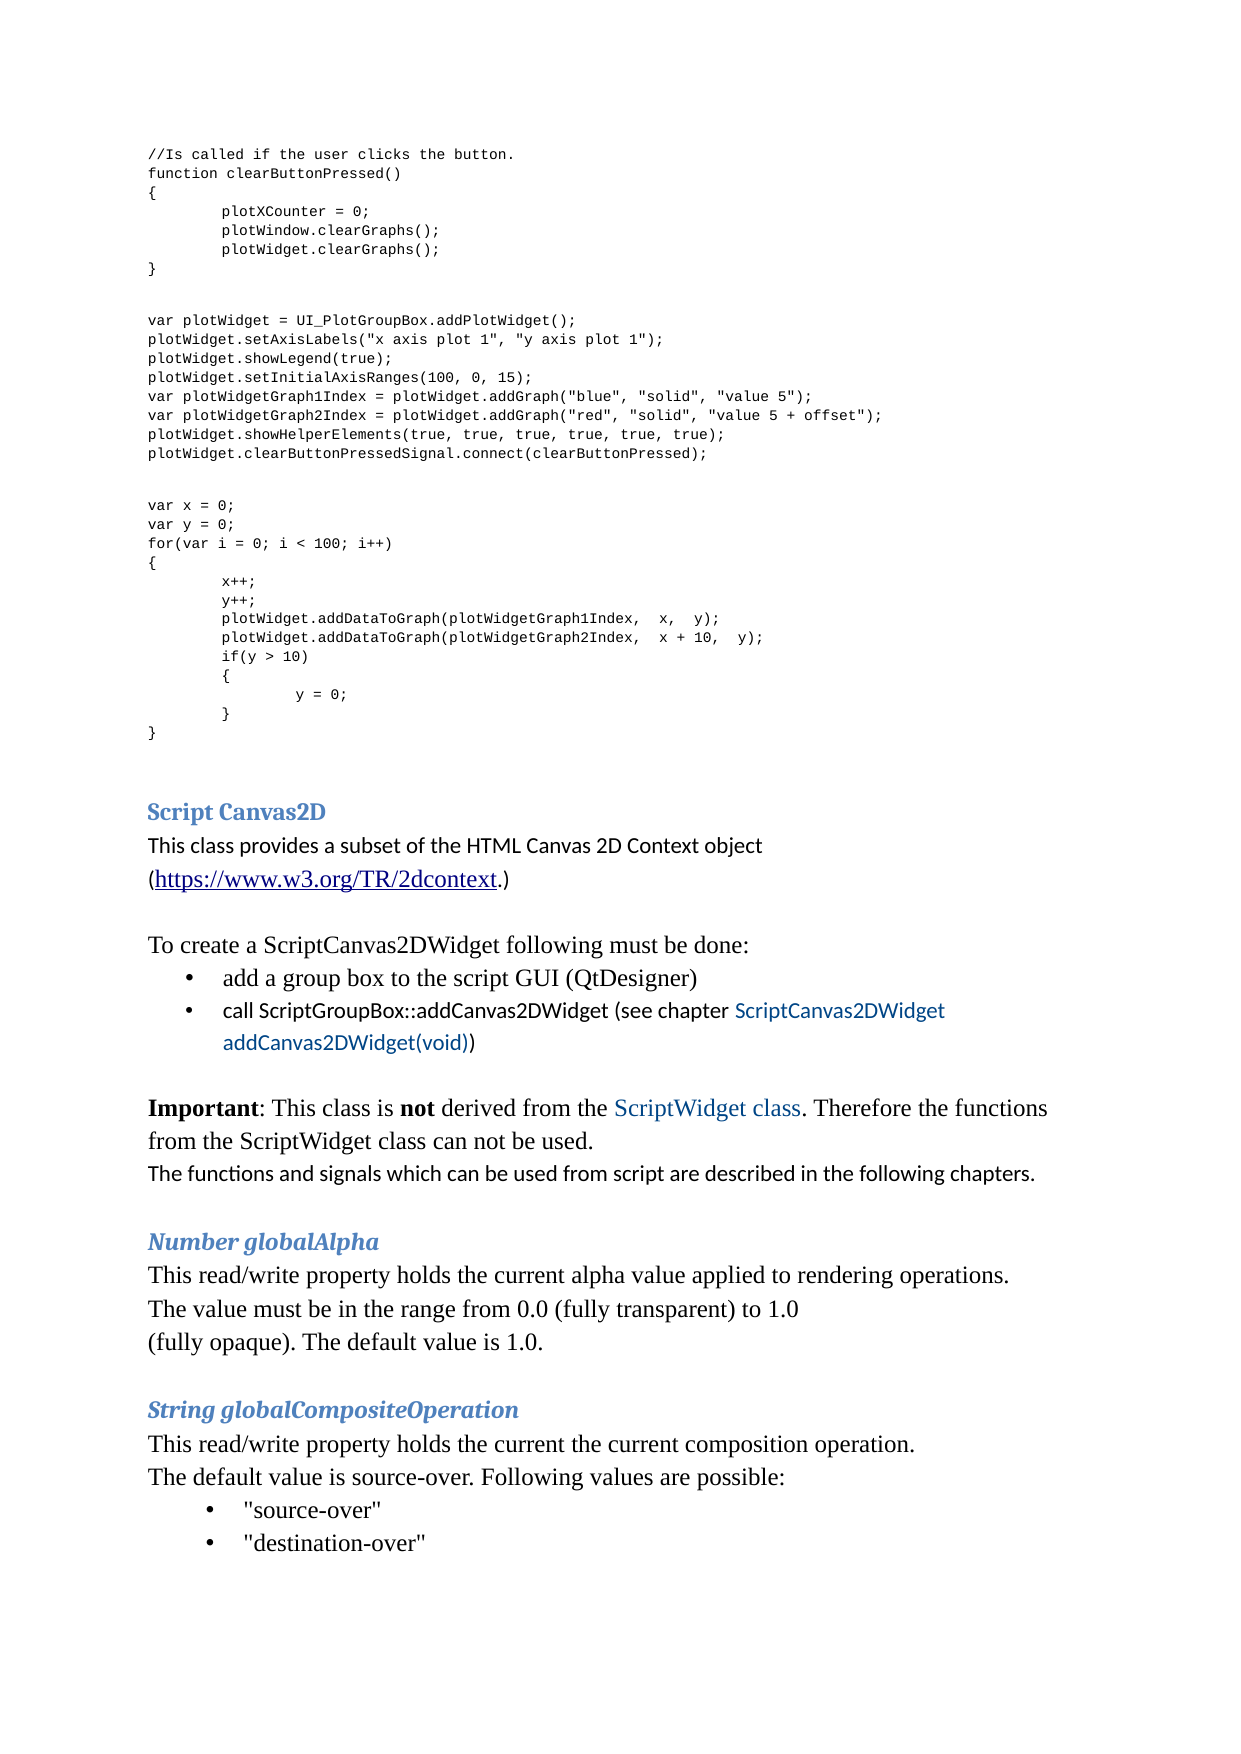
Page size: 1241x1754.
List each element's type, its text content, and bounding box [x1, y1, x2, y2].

text This read/write property holds the current the current composition operation. [148, 1429, 1093, 1457]
text The default value is source-over. Following values are possible: [148, 1462, 1093, 1490]
text } [148, 261, 1093, 278]
list "destination-over" [206, 1528, 1093, 1556]
text plotWidget.addDataToGraph(plotWidgetGraph1Index, x, y); [148, 612, 1093, 628]
text plotWidget.showHelperElements(true, true, true, true, true, true); [148, 427, 1093, 444]
text plotWidget.setInitialAxisRanges(100, 0, 15); [148, 370, 1093, 387]
text This read/write property holds the current alpha value applied to rendering operations. [148, 1261, 1093, 1289]
text plotXCounter = 0; [148, 204, 1093, 221]
text plotWidget.showLegend(true); [148, 351, 1093, 368]
list add a group box to the script GUI (QtDesigner) [185, 963, 1093, 992]
subtitle Script Canvas2D [148, 798, 1093, 827]
list "source-over" [206, 1495, 1093, 1523]
text { [148, 669, 1093, 685]
text var y = 0; [148, 517, 1093, 533]
text y = 0; [148, 688, 1093, 704]
text y++; [148, 593, 1093, 609]
subtitle Number globalAlpha [148, 1228, 1093, 1256]
text To create a ScriptCanvas2DWidget following must be done: [148, 930, 1093, 959]
text } [148, 707, 1093, 723]
text for(var i = 0; i < 100; i++) [148, 536, 1093, 552]
text x++; [148, 574, 1093, 590]
text Important: This class is not derived from the ScriptWidget class. Therefore the functions from the ScriptWidget class can not be used. [148, 1093, 1093, 1155]
text The value must be in the range from 0.0 (fully transparent) to 1.0 [148, 1294, 1093, 1322]
text //Is called if the user clicks the button. [148, 148, 1093, 164]
text The functions and signals which can be used from script are described in the following chapters. [148, 1159, 1093, 1187]
text var plotWidgetGraph1Index = plotWidget.addGraph("blue", "solid", "value 5"); [148, 389, 1093, 406]
text plotWidget.clearButtonPressedSignal.connect(clearButtonPressed); [148, 446, 1093, 463]
text plotWidget.clearGraphs(); [148, 242, 1093, 259]
text This class provides a subset of the HTML Canvas 2D Context object (https://www.w3.org/TR/2dcontext.) [148, 831, 1093, 893]
list call ScriptGroupBox::addCanvas2DWidget (see chapter ScriptCanvas2DWidget addCanvas2DWidget(void)) [185, 996, 1093, 1056]
text } [148, 726, 1093, 742]
text (fully opaque). The default value is 1.0. [148, 1327, 1093, 1355]
text plotWidget.setAxisLabels("x axis plot 1", "y axis plot 1"); [148, 332, 1093, 349]
text { [148, 555, 1093, 571]
text if(y > 10) [148, 650, 1093, 666]
text { [148, 186, 1093, 202]
text var x = 0; [148, 498, 1093, 514]
text plotWindow.clearGraphs(); [148, 223, 1093, 240]
text var plotWidget = UI_PlotGroupBox.addPlotWidget(); [148, 313, 1093, 330]
text function clearButtonPressed() [148, 167, 1093, 183]
subtitle String globalCompositeOperation [148, 1396, 1093, 1424]
text plotWidget.addDataToGraph(plotWidgetGraph2Index, x + 10, y); [148, 631, 1093, 647]
text var plotWidgetGraph2Index = plotWidget.addGraph("red", "solid", "value 5 + offset"); [148, 408, 1093, 425]
